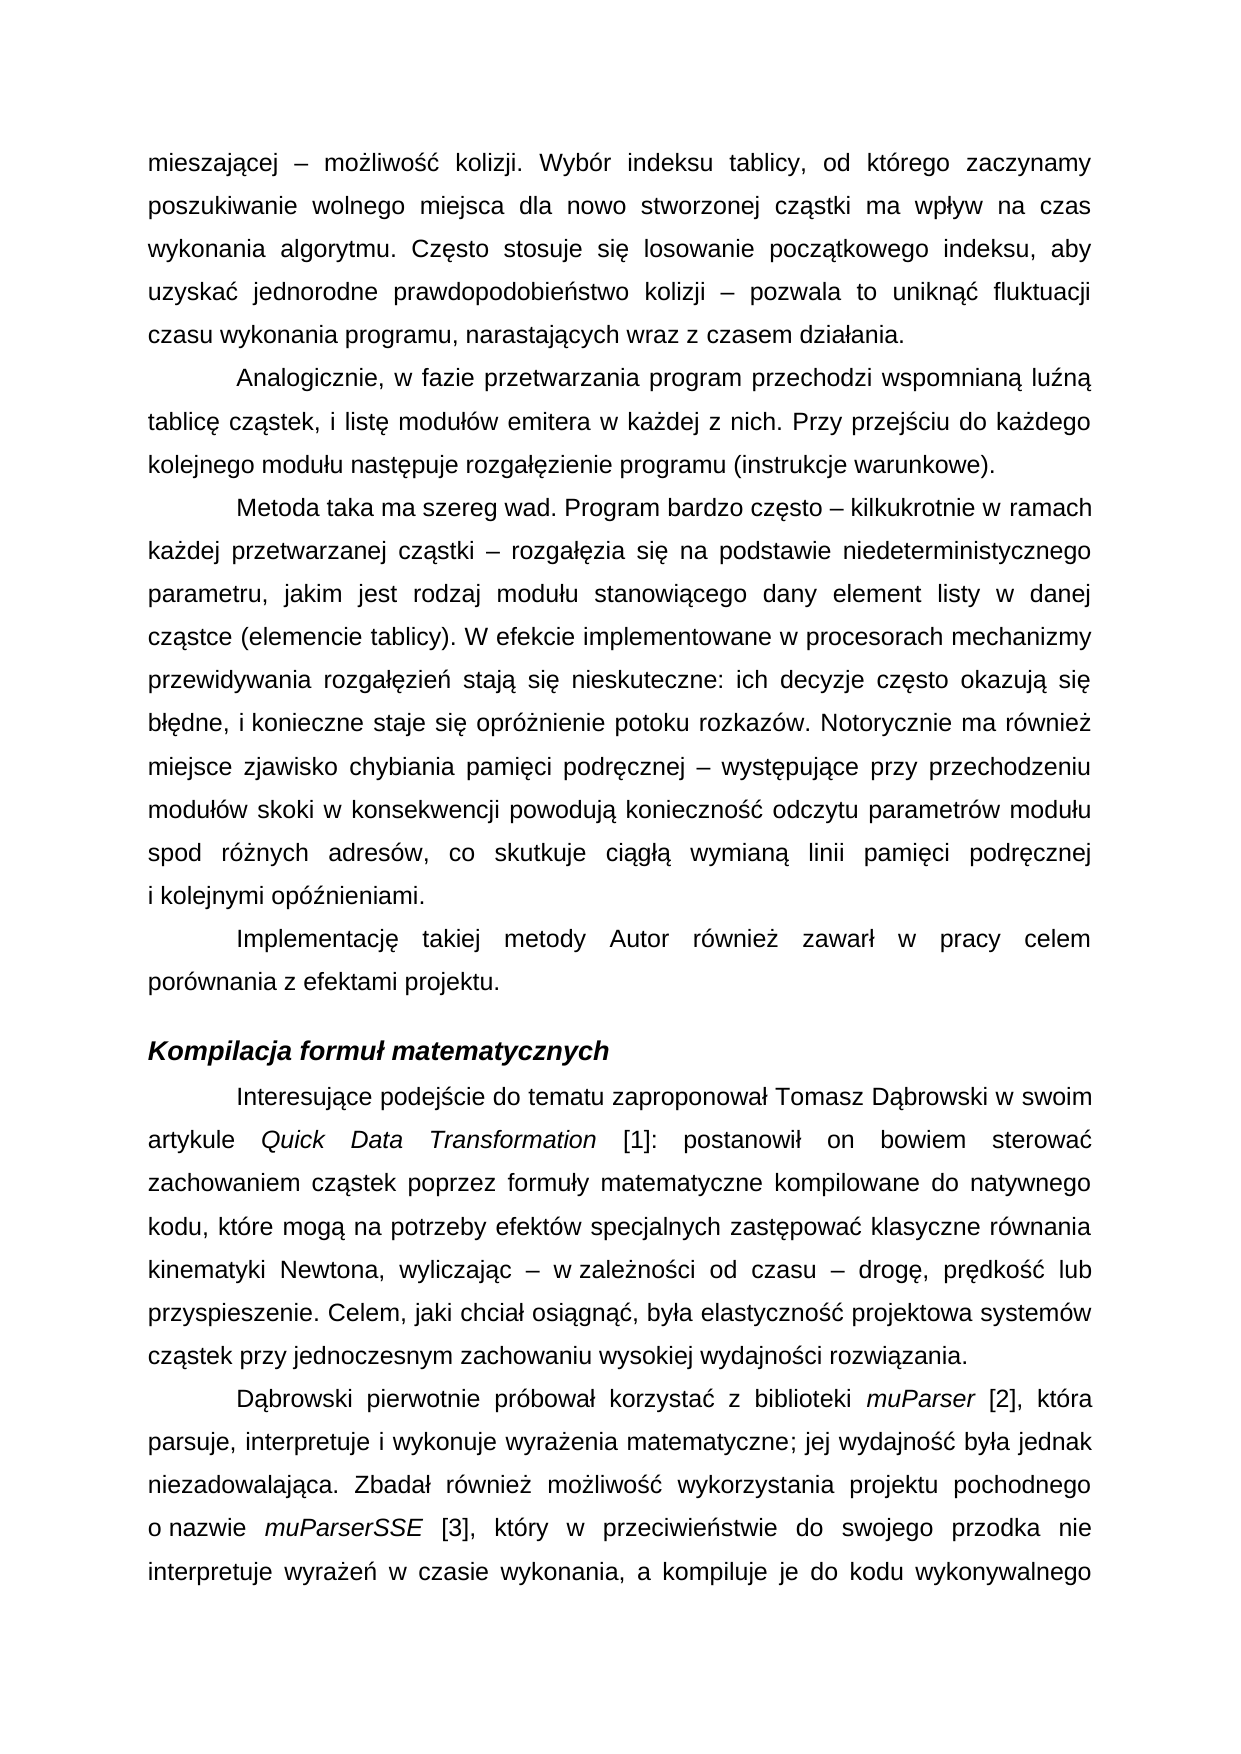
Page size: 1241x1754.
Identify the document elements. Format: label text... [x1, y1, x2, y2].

text Analogicznie, w fazie przetwarzania program przechodzi wspomnianą luźną tablicę cząstek, i listę modułów emitera w każdej z nich. Przy przejściu do każdego kolejnego modułu następuje rozgałęzienie programu (instrukcje warunkowe). [148, 363, 1092, 478]
text Interesujące podejście do tematu zaproponował Tomasz Dąbrowski w swoim artykule Quick Data Transformation [1]: postanowił on bowiem sterować zachowaniem cząstek poprzez formuły matematyczne kompilowane do natywnego kodu, które mogą na potrzeby efektów specjalnych zastępować klasyczne równania kinematyki Newtona, wyliczając – w zależności od czasu – drogę, prędkość lub przyspieszenie. Celem, jaki chciał osiągnąć, była elastyczność projektowa systemów cząstek przy jednoczesnym zachowaniu wysokiej wydajności rozwiązania. [148, 1082, 1092, 1369]
subtitle Kompilacja formuł matematycznych [148, 1035, 1092, 1066]
text Dąbrowski pierwotnie próbował korzystać z biblioteki muParser [2], która parsuje, interpretuje i wykonuje wyrażenia matematyczne; jej wydajność była jednak niezadowalająca. Zbadał również możliwość wykorzystania projektu pochodnego o nazwie muParserSSE [3], który w przeciwieństwie do swojego przodka nie interpretuje wyrażeń w czasie wykonania, a kompiluje je do kodu wykonywalnego [148, 1384, 1092, 1585]
text mieszającej – możliwość kolizji. Wybór indeksu tablicy, od którego zaczynamy poszukiwanie wolnego miejsca dla nowo stworzonej cząstki ma wpływ na czas wykonania algorytmu. Często stosuje się losowanie początkowego indeksu, aby uzyskać jednorodne prawdopodobieństwo kolizji – pozwala to uniknąć fluktuacji czasu wykonania programu, narastających wraz z czasem działania. [148, 148, 1092, 349]
text Implementację takiej metody Autor również zawarł w pracy celem porównania z efektami projektu. [148, 924, 1092, 996]
text Metoda taka ma szereg wad. Program bardzo często – kilkukrotnie w ramach każdej przetwarzanej cząstki – rozgałęzia się na podstawie niedeterministycznego parametru, jakim jest rodzaj modułu stanowiącego dany element listy w danej cząstce (elemencie tablicy). W efekcie implementowane w procesorach mechanizmy przewidywania rozgałęzień stają się nieskuteczne: ich decyzje często okazują się błędne, i konieczne staje się opróżnienie potoku rozkazów. Notorycznie ma również miejsce zjawisko chybiania pamięci podręcznej – występujące przy przechodzeniu modułów skoki w konsekwencji powodują konieczność odczytu parametrów modułu spod różnych adresów, co skutkuje ciągłą wymianą linii pamięci podręcznej i kolejnymi opóźnieniami. [148, 493, 1092, 909]
